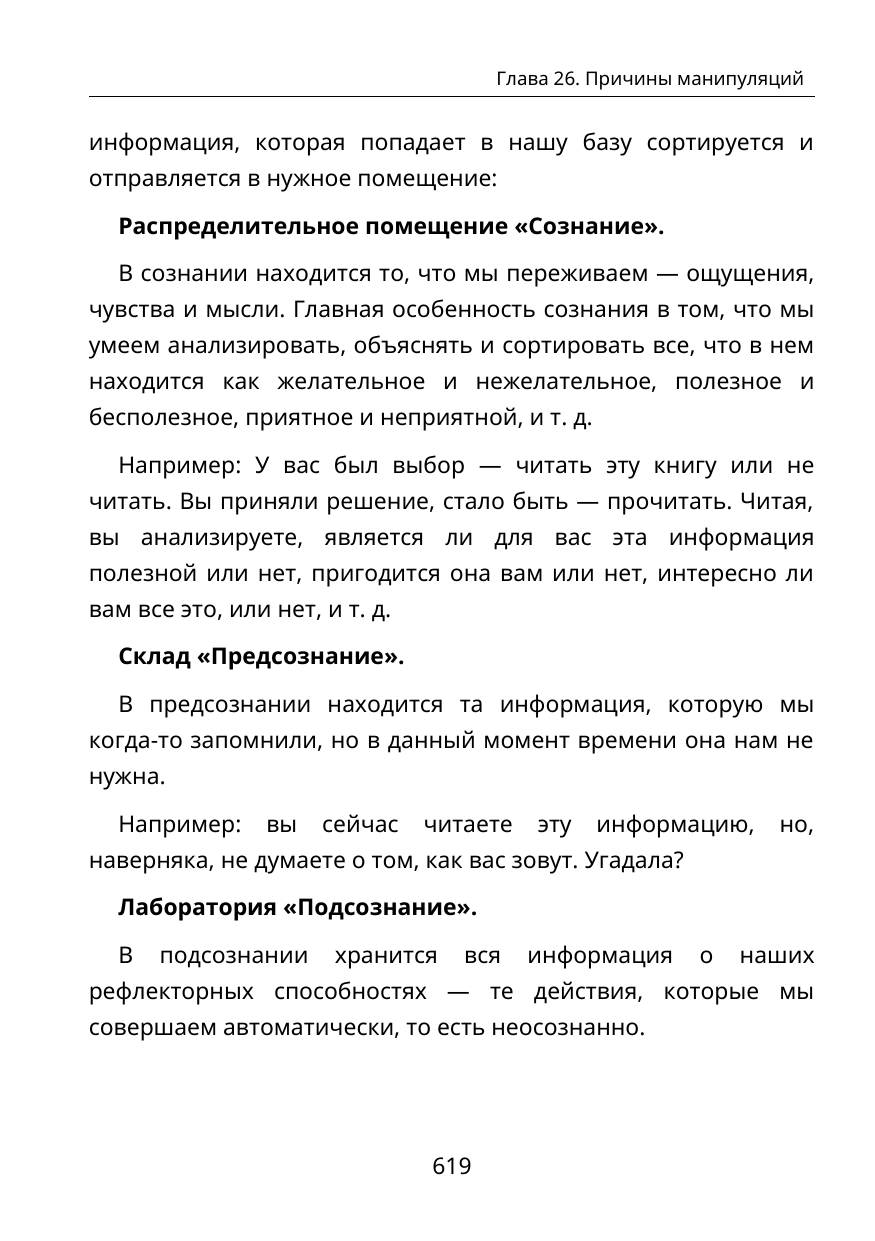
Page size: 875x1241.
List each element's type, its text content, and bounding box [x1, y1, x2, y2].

text Например: вы сейчас читаете эту информацию, но, наверняка, не думаете о том, как вас зовут. Угадала? [88, 808, 815, 875]
text Склад «Предсознание». [88, 640, 815, 672]
text В предсознании находится та информация, которую мы когда-то запомнили, но в данный момент времени она нам не нужна. [88, 688, 815, 791]
text В сознании находится то, что мы переживаем — ощущения, чувства и мысли. Главная особенность сознания в том, что мы умеем анализировать, объяснять и сортировать все, что в нем находится как желательное и нежелательное, полезное и бесполезное, приятное и неприятной, и т. д. [88, 257, 815, 432]
text Распределительное помещение «Сознание». [88, 210, 815, 241]
text Например: У вас был выбор — читать эту книгу или не читать. Вы приняли решение, стало быть — прочитать. Читая, вы анализируете, является ли для вас эта информация полезной или нет, пригодится она вам или нет, интересно ли вам все это, или нет, и т. д. [88, 449, 815, 624]
text Лаборатория «Подсознание». [88, 891, 815, 922]
text В подсознании хранится вся информация о наших рефлекторных способностях — те действия, которые мы совершаем автоматически, то есть неосознанно. [88, 939, 815, 1042]
text информация, которая попадает в нашу базу сортируется и отправляется в нужное помещение: [88, 126, 815, 193]
